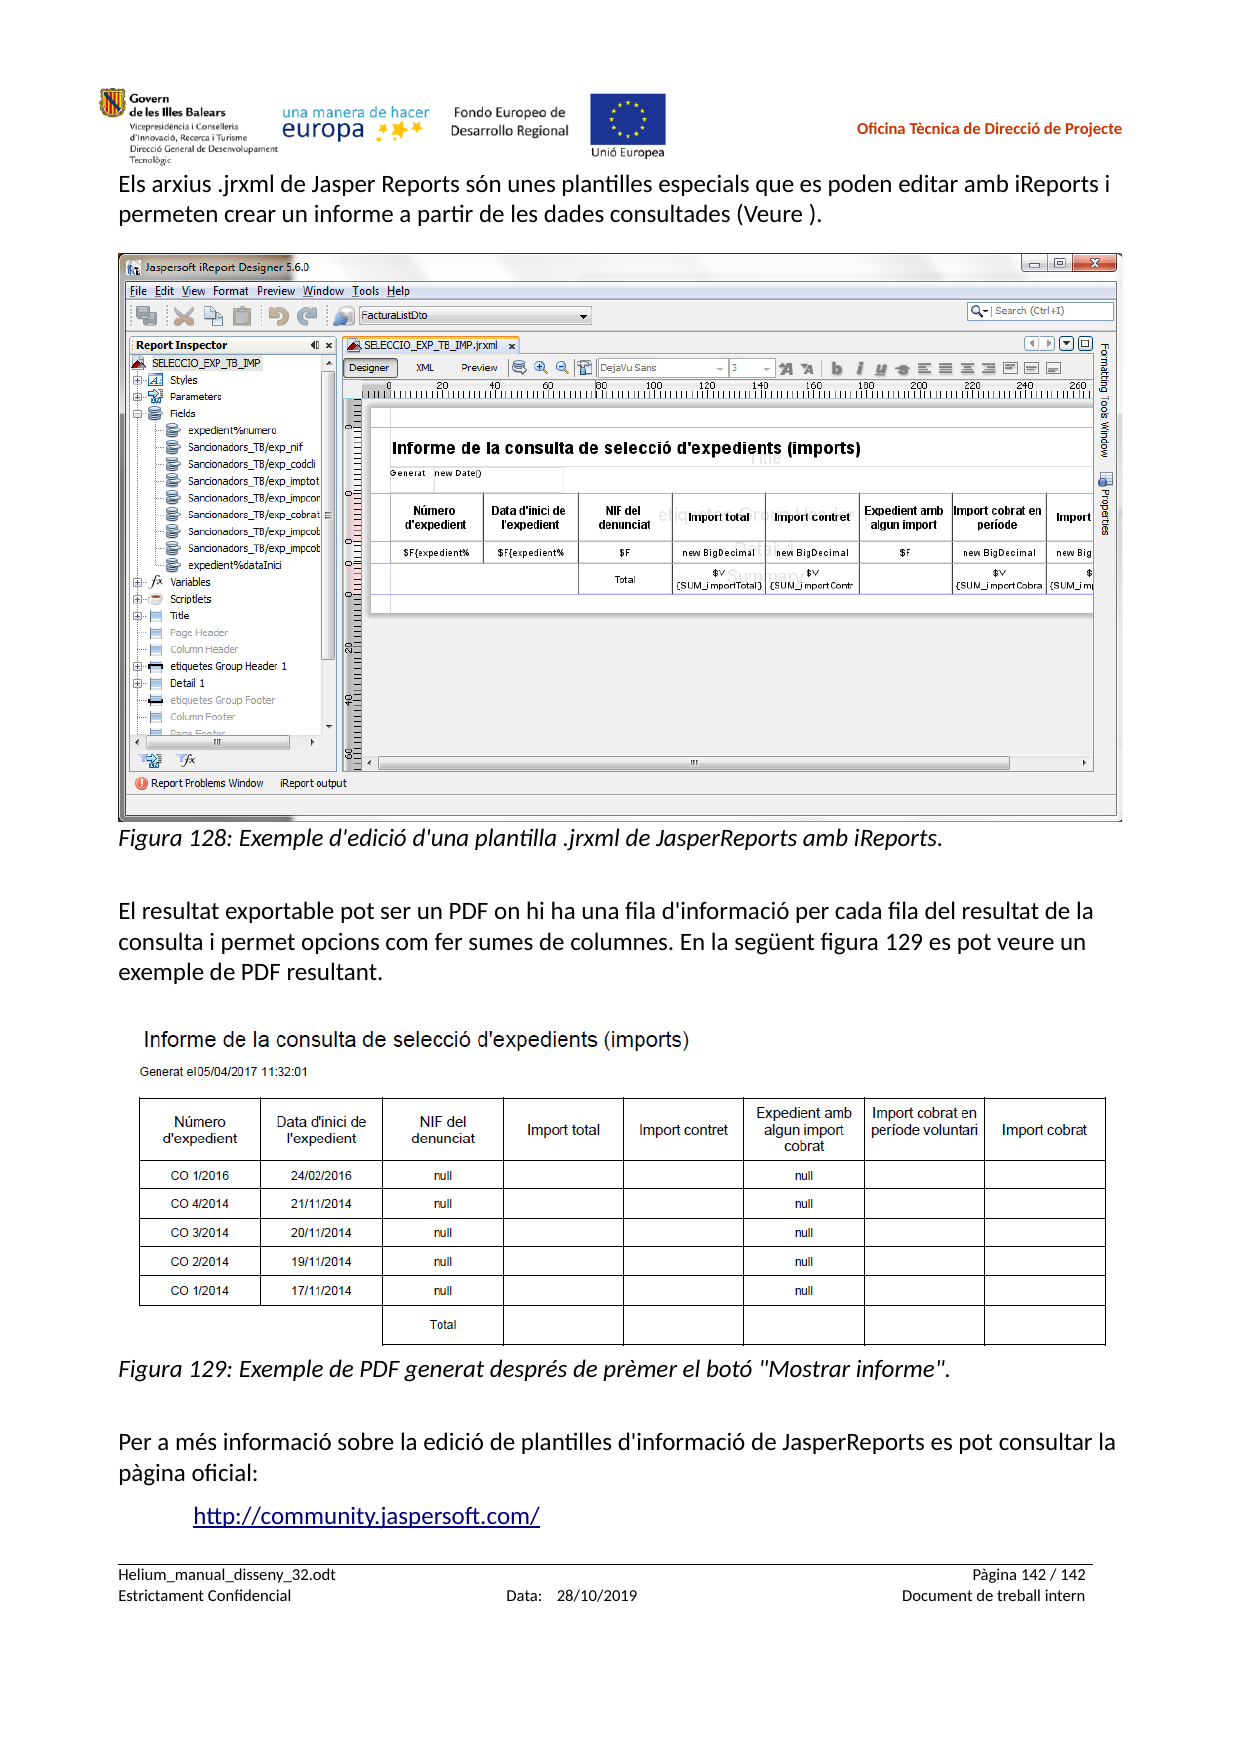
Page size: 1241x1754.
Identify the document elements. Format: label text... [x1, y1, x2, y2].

text Els arxius .jrxml de Jasper Reports són unes plantilles especials que es poden editar amb iReports i permeten crear un informe a partir de les dades consultades (Veure ). [118, 168, 1122, 229]
text Figura 129: Exemple de PDF generat després de prèmer el botó "Mostrar informe". [118, 1353, 1122, 1383]
text Per a més informació sobre la edició de plantilles d'informació de JasperReports es pot consultar la pàgina oficial: [118, 1427, 1122, 1488]
picture [118, 253, 1123, 822]
text El resultat exportable pot ser un PDF on hi ha una fila d'informació per cada fila del resultat de la consulta i permet opcions com fer sumes de columnes. En la següent figura 129 es pot veure un exemple de PDF resultant. [118, 895, 1122, 987]
picture [99, 87, 668, 166]
text http://community.jaspersoft.com/ [118, 1500, 1122, 1531]
text Figura 128: Exemple d'edició d'una plantilla .jrxml de JasperReports amb iReports. [118, 822, 1122, 852]
picture [118, 1011, 1123, 1353]
